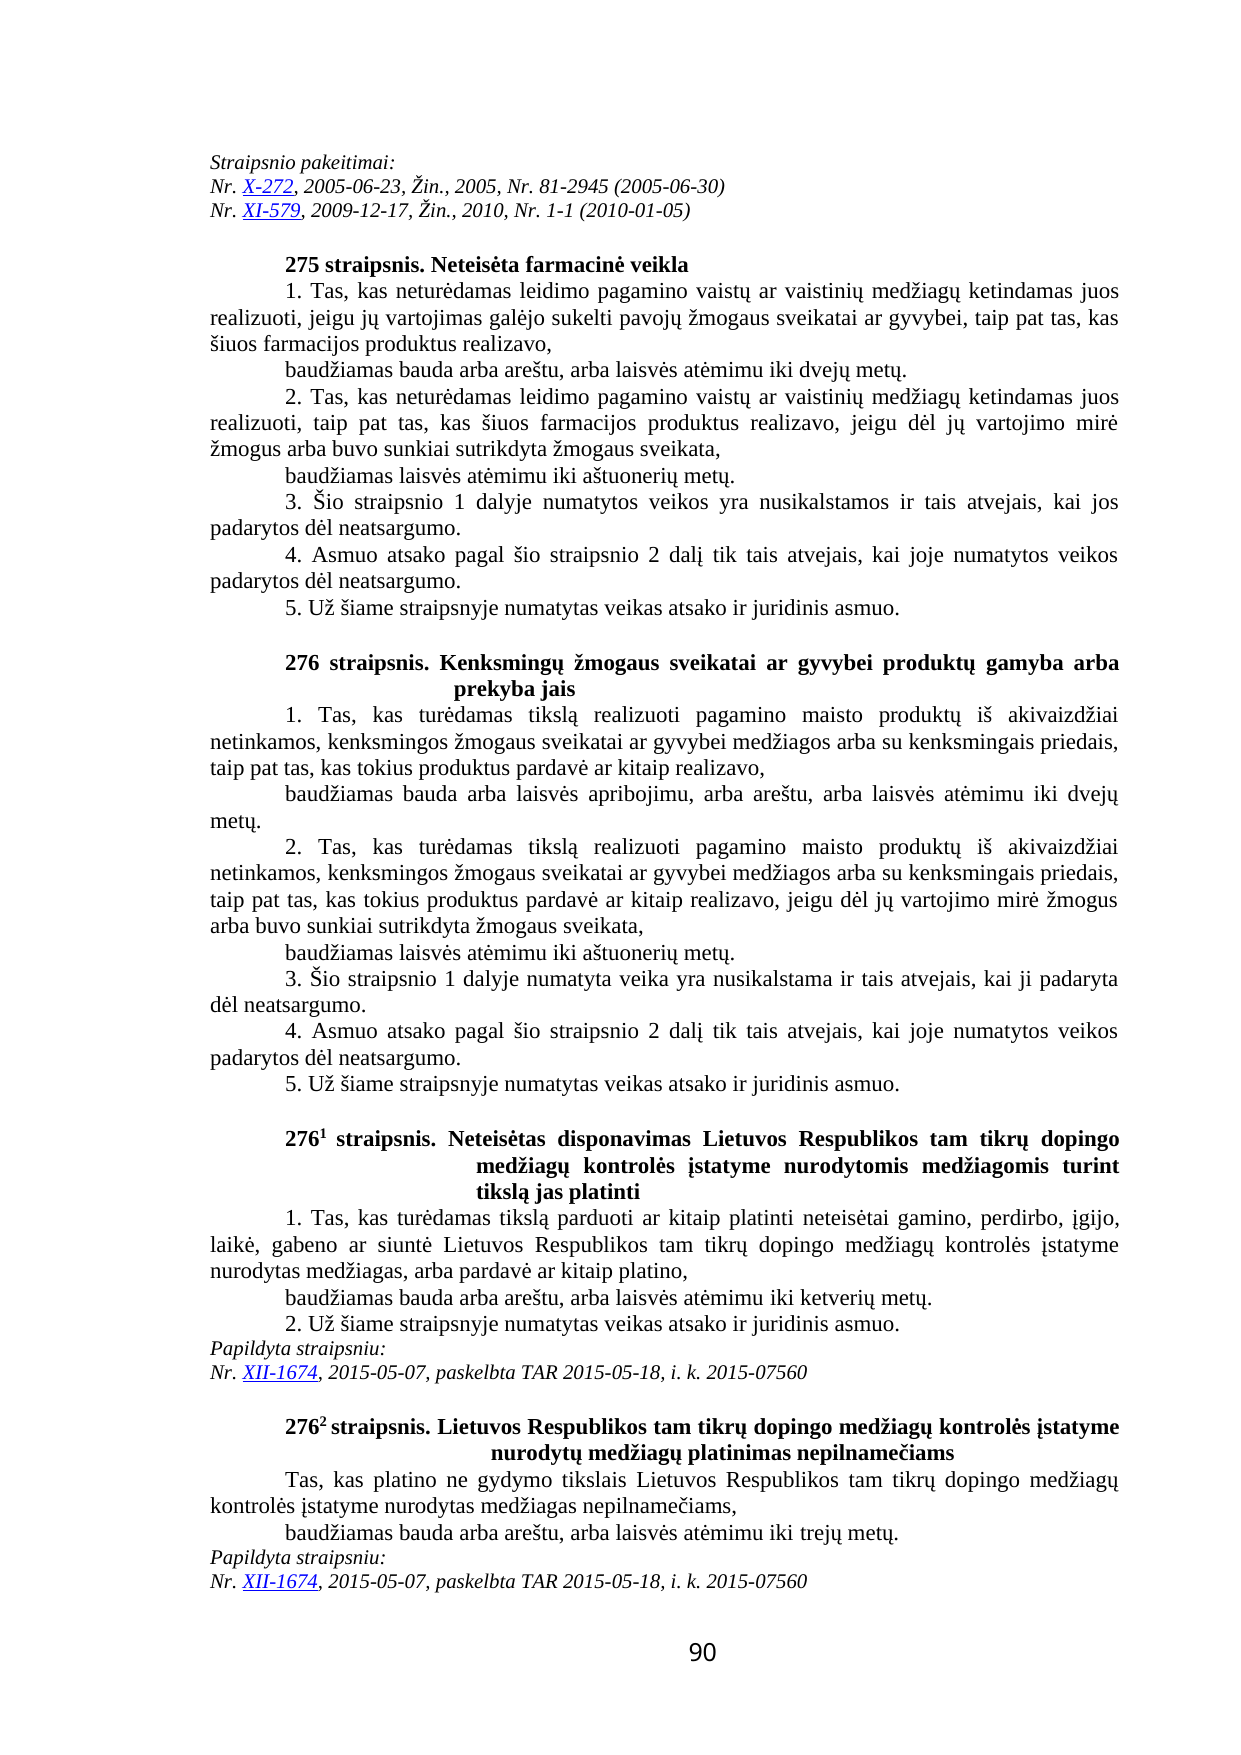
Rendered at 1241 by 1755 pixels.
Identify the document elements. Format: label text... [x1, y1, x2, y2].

text 276 straipsnis. Kenksmingų žmogaus sveikatai ar gyvybei produktų gamyba arba prekyba jais [285, 649, 1120, 701]
text baudžiamas bauda arba areštu, arba laisvės atėmimu iki trejų metų. [210, 1518, 1120, 1545]
text Nr. XII-1674, 2015-05-07, paskelbta TAR 2015-05-18, i. k. 2015-07560 [210, 1360, 1120, 1384]
text baudžiamas bauda arba areštu, arba laisvės atėmimu iki ketverių metų. [210, 1283, 1120, 1310]
text 3. Šio straipsnio 1 dalyje numatyta veika yra nusikalstama ir tais atvejais, kai ji padaryta dėl neatsargumo. [210, 965, 1120, 1018]
text 4. Asmuo atsako pagal šio straipsnio 2 dalį tik tais atvejais, kai joje numatytos veikos padarytos dėl neatsargumo. [210, 1018, 1120, 1070]
text 3. Šio straipsnio 1 dalyje numatytos veikos yra nusikalstamos ir tais atvejais, kai jos padarytos dėl neatsargumo. [210, 488, 1120, 541]
text 2762 straipsnis. Lietuvos Respublikos tam tikrų dopingo medžiagų kontrolės įstatyme nurodytų medžiagų platinimas nepilnamečiams [285, 1413, 1120, 1466]
text Straipsnio pakeitimai: [210, 150, 1120, 174]
text Nr. XI-579, 2009-12-17, Žin., 2010, Nr. 1-1 (2010-01-05) [210, 198, 1120, 222]
text baudžiamas bauda arba areštu, arba laisvės atėmimu iki dvejų metų. [210, 356, 1120, 383]
text baudžiamas laisvės atėmimu iki aštuonerių metų. [210, 462, 1120, 488]
text 1. Tas, kas turėdamas tikslą realizuoti pagamino maisto produktų iš akivaizdžiai netinkamos, kenksmingos žmogaus sveikatai ar gyvybei medžiagos arba su kenksmingais priedais, taip pat tas, kas tokius produktus pardavė ar kitaip realizavo, [210, 701, 1120, 780]
text 4. Asmuo atsako pagal šio straipsnio 2 dalį tik tais atvejais, kai joje numatytos veikos padarytos dėl neatsargumo. [210, 541, 1120, 593]
text 275 straipsnis. Neteisėta farmacinė veikla [210, 251, 1120, 277]
text baudžiamas laisvės atėmimu iki aštuonerių metų. [210, 938, 1120, 965]
text 1. Tas, kas turėdamas tikslą parduoti ar kitaip platinti neteisėtai gamino, perdirbo, įgijo, laikė, gabeno ar siuntė Lietuvos Respublikos tam tikrų dopingo medžiagų kontrolės įstatyme nurodytas medžiagas, arba pardavė ar kitaip platino, [210, 1204, 1120, 1283]
text 5. Už šiame straipsnyje numatytas veikas atsako ir juridinis asmuo. [210, 593, 1120, 620]
text Nr. X-272, 2005-06-23, Žin., 2005, Nr. 81-2945 (2005-06-30) [210, 174, 1120, 198]
text 2761 straipsnis. Neteisėtas disponavimas Lietuvos Respublikos tam tikrų dopingo medžiagų kontrolės įstatyme nurodytomis medžiagomis turint tikslą jas platinti [285, 1125, 1120, 1204]
text 1. Tas, kas neturėdamas leidimo pagamino vaistų ar vaistinių medžiagų ketindamas juos realizuoti, jeigu jų vartojimas galėjo sukelti pavojų žmogaus sveikatai ar gyvybei, taip pat tas, kas šiuos farmacijos produktus realizavo, [210, 277, 1120, 356]
text Papildyta straipsniu: [210, 1545, 1120, 1569]
text 2. Tas, kas neturėdamas leidimo pagamino vaistų ar vaistinių medžiagų ketindamas juos realizuoti, taip pat tas, kas šiuos farmacijos produktus realizavo, jeigu dėl jų vartojimo mirė žmogus arba buvo sunkiai sutrikdyta žmogaus sveikata, [210, 383, 1120, 462]
text 2. Už šiame straipsnyje numatytas veikas atsako ir juridinis asmuo. [210, 1310, 1120, 1336]
text Tas, kas platino ne gydymo tikslais Lietuvos Respublikos tam tikrų dopingo medžiagų kontrolės įstatyme nurodytas medžiagas nepilnamečiams, [210, 1466, 1120, 1518]
text 5. Už šiame straipsnyje numatytas veikas atsako ir juridinis asmuo. [210, 1070, 1120, 1097]
text Nr. XII-1674, 2015-05-07, paskelbta TAR 2015-05-18, i. k. 2015-07560 [210, 1569, 1120, 1593]
text Papildyta straipsniu: [210, 1336, 1120, 1360]
text 2. Tas, kas turėdamas tikslą realizuoti pagamino maisto produktų iš akivaizdžiai netinkamos, kenksmingos žmogaus sveikatai ar gyvybei medžiagos arba su kenksmingais priedais, taip pat tas, kas tokius produktus pardavė ar kitaip realizavo, jeigu dėl jų vartojimo mirė žmogus arba buvo sunkiai sutrikdyta žmogaus sveikata, [210, 833, 1120, 938]
text baudžiamas bauda arba laisvės apribojimu, arba areštu, arba laisvės atėmimu iki dvejų metų. [210, 780, 1120, 833]
